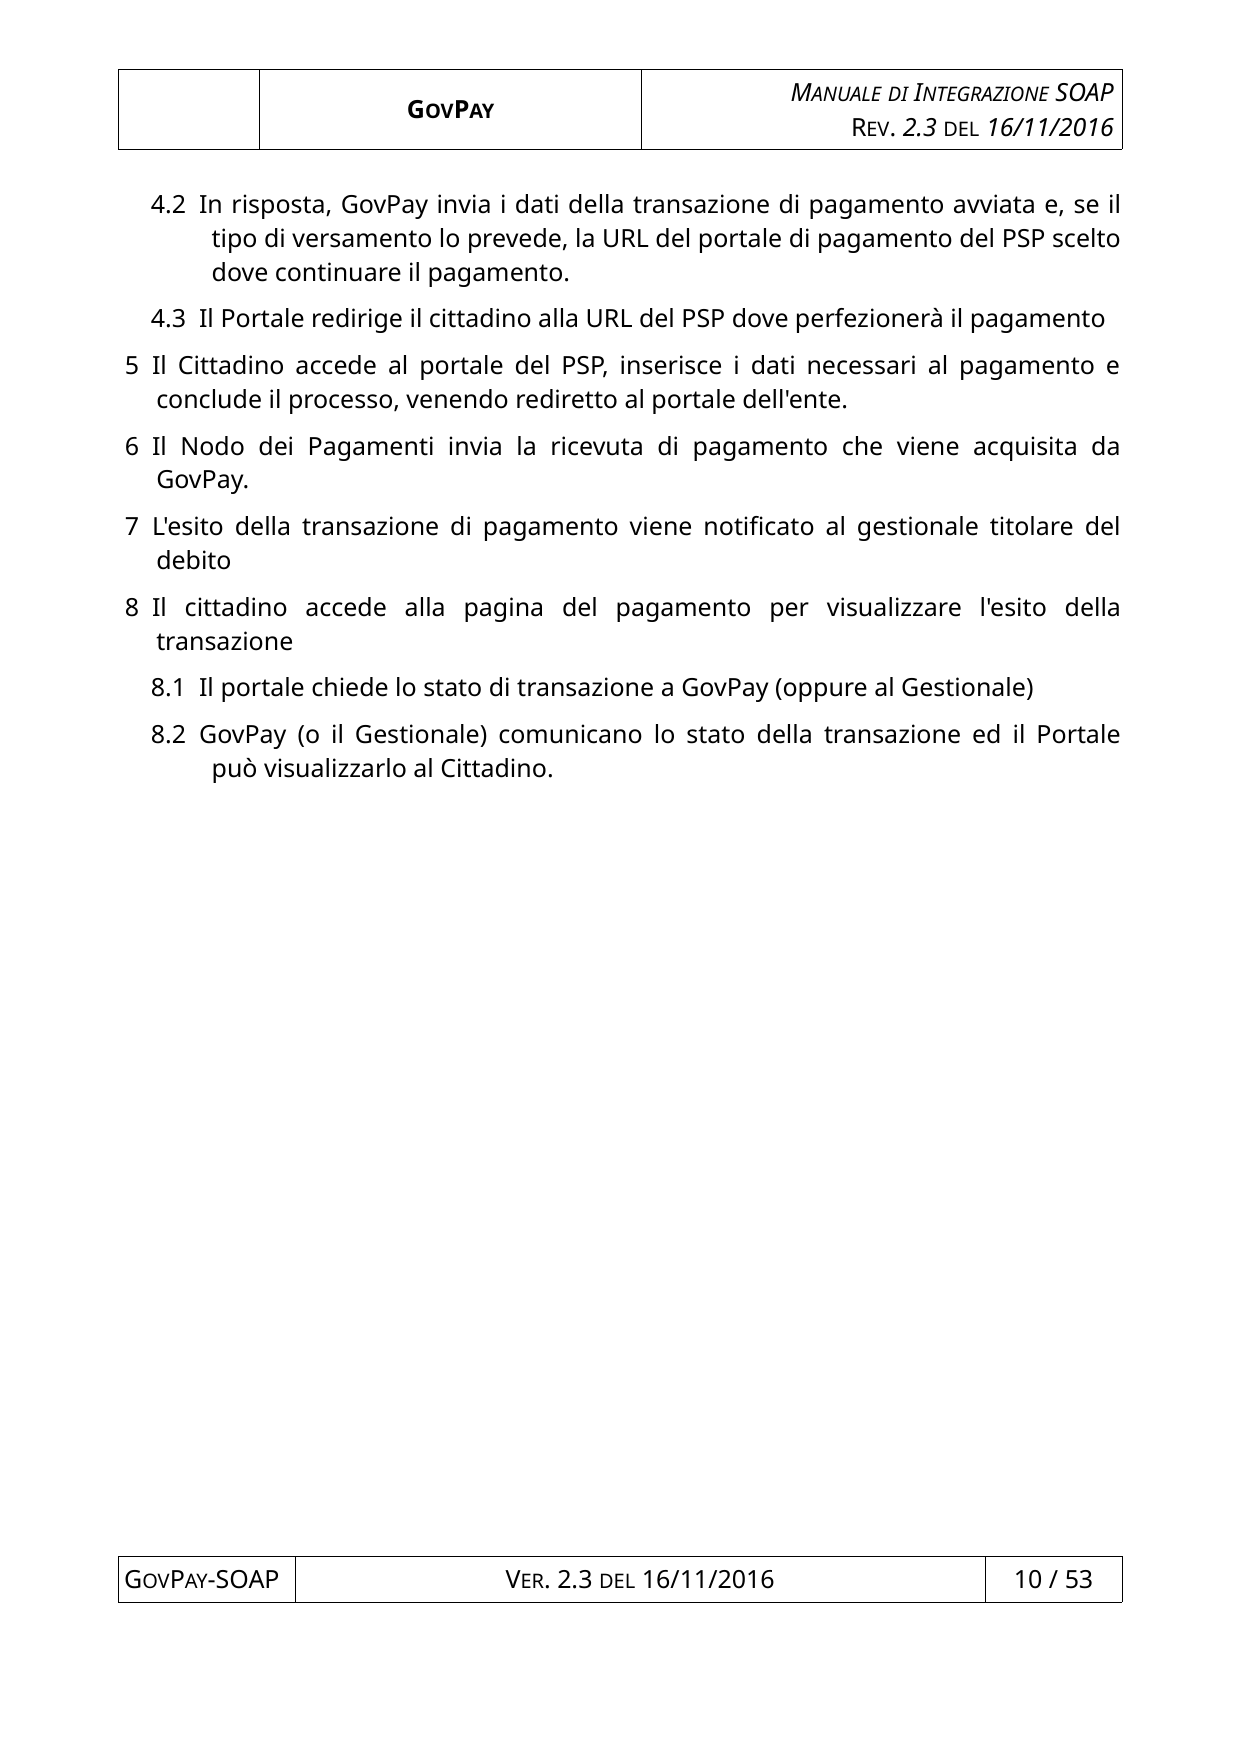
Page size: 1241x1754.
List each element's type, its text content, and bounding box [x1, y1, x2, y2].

list Il Nodo dei Pagamenti invia la ricevuta di pagamento che viene acquisita da GovPay. [118, 428, 1122, 496]
list Il Portale redirige il cittadino alla URL del PSP dove perfezionerà il pagamento [144, 301, 1122, 335]
list Il cittadino accede alla pagina del pagamento per visualizzare l'esito della transazione [118, 589, 1122, 657]
list L'esito della transazione di pagamento viene notificato al gestionale titolare del debito [118, 509, 1122, 577]
list GovPay (o il Gestionale) comunicano lo stato della transazione ed il Portale può visualizzarlo al Cittadino. [144, 717, 1122, 785]
list Il portale chiede lo stato di transazione a GovPay (oppure al Gestionale) [144, 670, 1122, 704]
list Il Cittadino accede al portale del PSP, inserisce i dati necessari al pagamento e conclude il processo, venendo rediretto al portale dell'ente. [118, 347, 1122, 416]
list In risposta, GovPay invia i dati della transazione di pagamento avviata e, se il tipo di versamento lo prevede, la URL del portale di pagamento del PSP scelto dove continuare il pagamento. [144, 186, 1122, 288]
